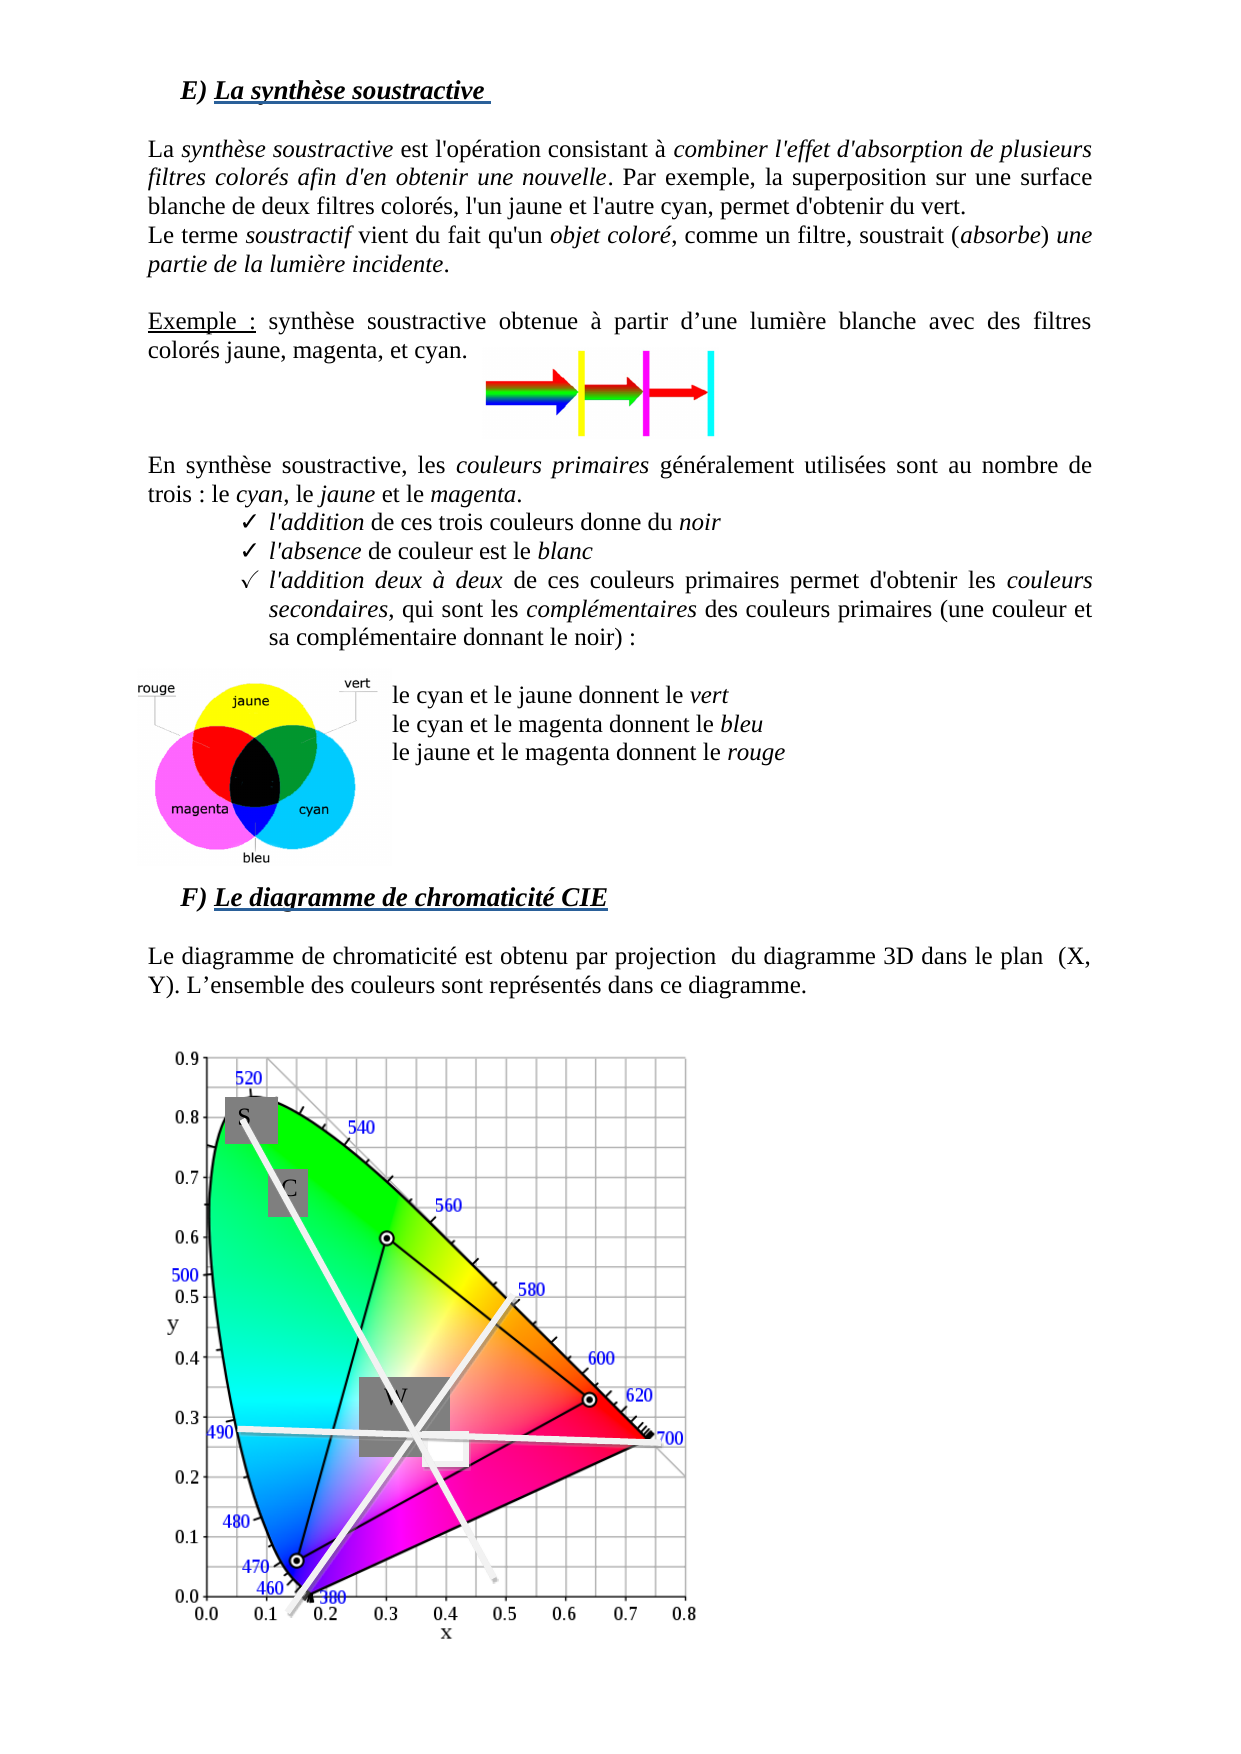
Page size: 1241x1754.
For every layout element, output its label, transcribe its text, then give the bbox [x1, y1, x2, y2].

text En synthèse soustractive, les couleurs primaires généralement utilisées sont au nombre de trois : le cyan, le jaune et le magenta. [148, 450, 1093, 507]
picture [482, 347, 719, 439]
list l'addition deux à deux de ces couleurs primaires permet d'obtenir les couleurs secondaires, qui sont les complémentaires des couleurs primaires (une couleur et sa complémentaire donnant le noir) : [239, 565, 1093, 651]
text Exemple : synthèse soustractive obtenue à partir d’une lumière blanche avec des filtres colorés jaune, magenta, et cyan. [148, 306, 1093, 364]
text le cyan et le jaune donnent le vert [392, 680, 1093, 709]
list l'absence de couleur est le blanc [239, 536, 1093, 565]
picture [137, 668, 392, 866]
subtitle Le diagramme de chromaticité CIE [148, 881, 1093, 912]
subtitle La synthèse soustractive [148, 74, 1093, 105]
text La synthèse soustractive est l'opération consistant à combiner l'effet d'absorption de plusieurs filtres colorés afin d'en obtenir une nouvelle. Par exemple, la superposition sur une surface blanche de deux filtres colorés, l'un jaune et l'autre cyan, permet d'obtenir du vert. [148, 134, 1093, 220]
text le cyan et le magenta donnent le bleu [392, 709, 1093, 737]
text Le diagramme de chromaticité est obtenu par projection du diagramme 3D dans le plan (X, Y). L’ensemble des couleurs sont représentés dans ce diagramme. [148, 941, 1093, 998]
list l'addition de ces trois couleurs donne du noir [239, 507, 1093, 536]
picture [147, 1027, 722, 1653]
text Le terme soustractif vient du fait qu'un objet coloré, comme un filtre, soustrait (absorbe) une partie de la lumière incidente. [148, 220, 1093, 277]
text le jaune et le magenta donnent le rouge [392, 737, 1093, 766]
